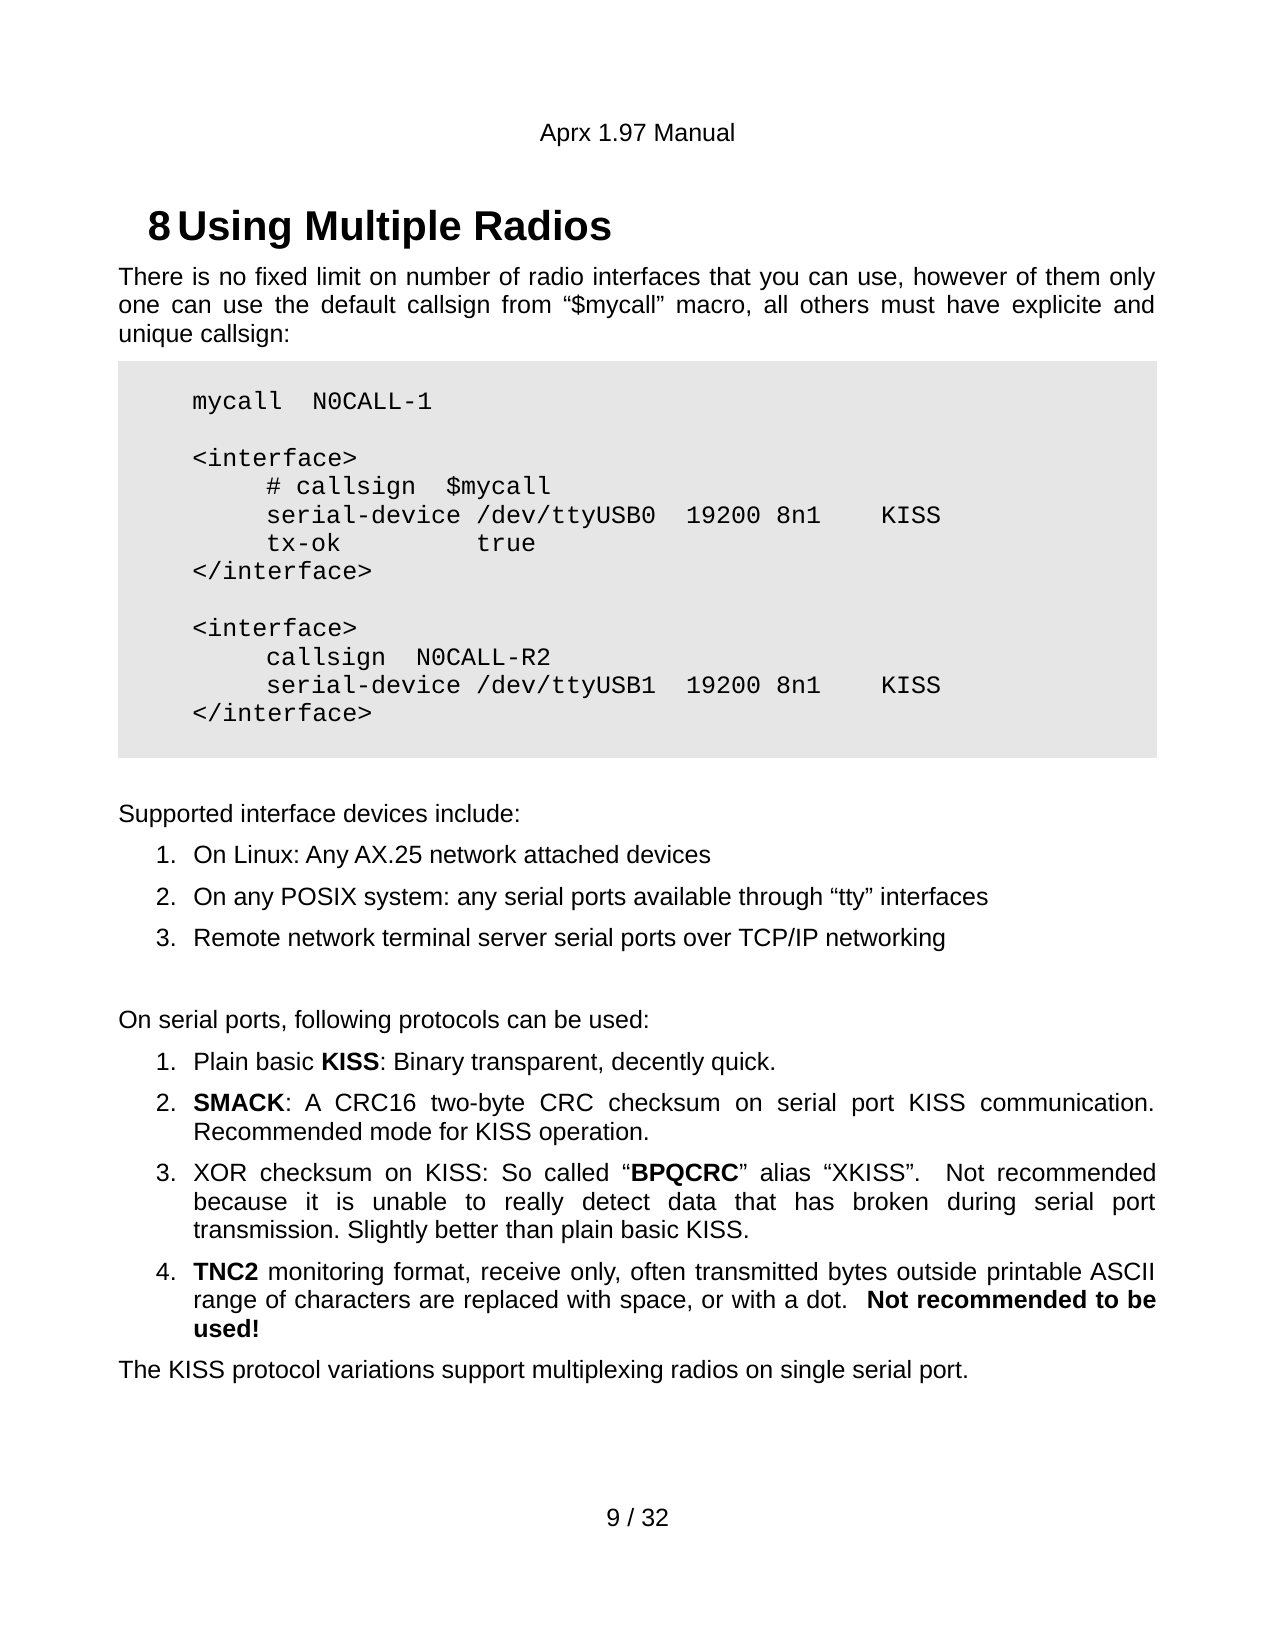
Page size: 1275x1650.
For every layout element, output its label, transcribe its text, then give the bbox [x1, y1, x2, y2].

list SMACK: A CRC16 two-byte CRC checksum on serial port KISS communication. Recommended mode for KISS operation. [156, 1088, 1157, 1146]
list On any POSIX system: any serial ports available through “tty” interfaces [156, 882, 1157, 911]
text Supported interface devices include: [118, 799, 1157, 828]
text </interface> [118, 701, 1157, 729]
list On Linux: Any AX.25 network attached devices [156, 841, 1157, 869]
list Remote network terminal server serial ports over TCP/IP networking [156, 923, 1157, 952]
text mycall N0CALL-1 [118, 389, 1157, 417]
text <interface> [118, 616, 1157, 644]
subtitle Using Multiple Radios [148, 201, 1157, 249]
text serial-device /dev/ttyUSB1 19200 8n1 KISS [118, 673, 1157, 701]
list TNC2 monitoring format, receive only, often transmitted bytes outside printable ASCII range of characters are replaced with space, or with a dot. Not recommended to be used! [156, 1257, 1157, 1343]
text The KISS protocol variations support multiplexing radios on single serial port. [118, 1356, 1157, 1384]
text serial-device /dev/ttyUSB0 19200 8n1 KISS [118, 502, 1157, 531]
list Plain basic KISS: Binary transparent, decently quick. [156, 1047, 1157, 1076]
text # callsign $mycall [118, 474, 1157, 502]
text <interface> [118, 446, 1157, 474]
text There is no fixed limit on number of radio interfaces that you can use, however of them only one can use the default callsign from “$mycall” macro, all others must have explicite and unique callsign: [118, 262, 1157, 348]
text </interface> [118, 559, 1157, 587]
text tx-ok true [118, 531, 1157, 559]
text callsign N0CALL-R2 [118, 644, 1157, 673]
list XOR checksum on KISS: So called “BPQCRC” alias “XKISS”. Not recommended because it is unable to really detect data that has broken during serial port transmission. Slightly better than plain basic KISS. [156, 1158, 1157, 1244]
text On serial ports, following protocols can be used: [118, 1006, 1157, 1034]
